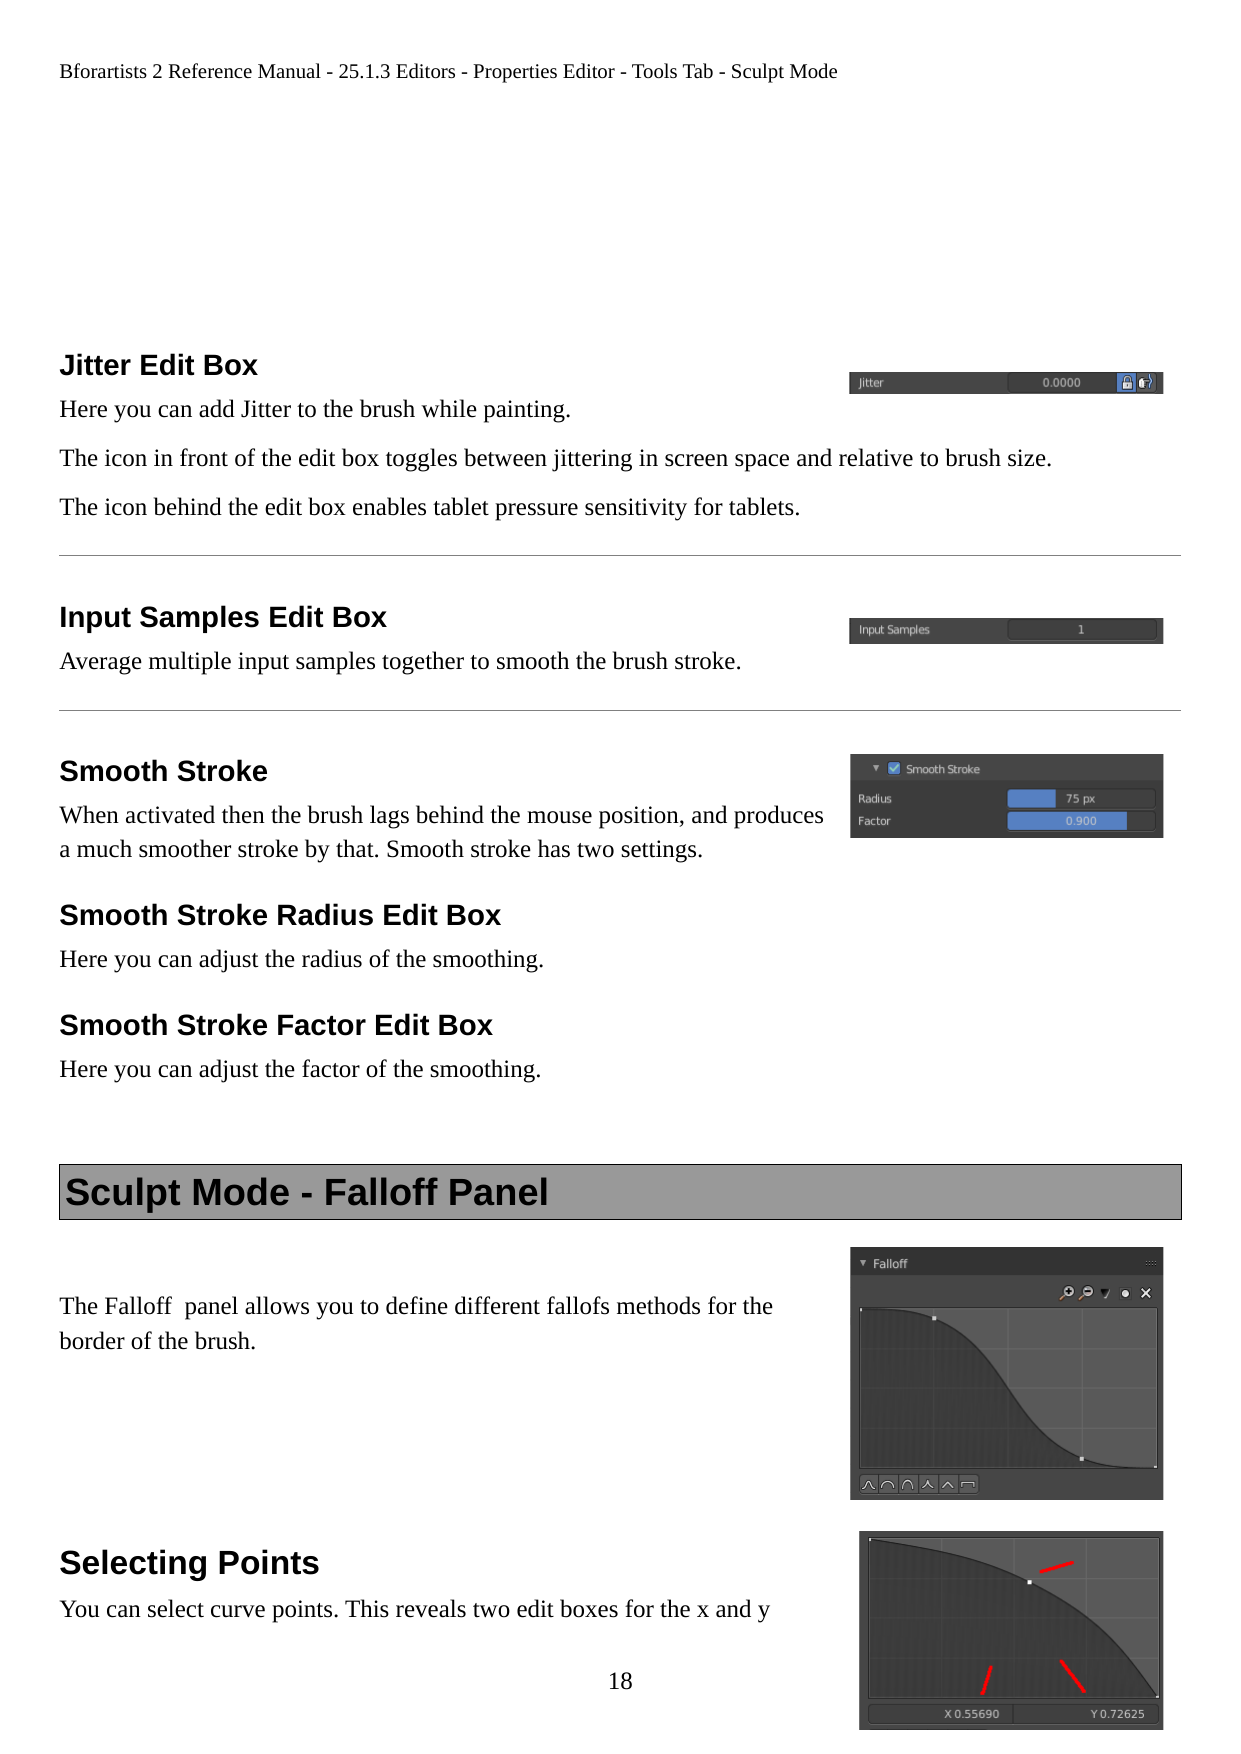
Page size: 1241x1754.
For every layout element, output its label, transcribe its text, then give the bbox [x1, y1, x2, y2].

text The icon in front of the edit box toggles between jittering in screen space and relative to brush size. [59, 443, 1181, 472]
subtitle Selecting Points [59, 1543, 859, 1582]
text The icon behind the edit box enables tablet pressure sensitivity for tablets. [59, 492, 1181, 521]
text Here you can adjust the radius of the smoothing. [59, 944, 1181, 973]
picture [850, 754, 1164, 838]
picture [859, 1531, 1164, 1730]
subtitle Smooth Stroke Radius Edit Box [59, 898, 1181, 932]
text Average multiple input samples together to smooth the brush stroke. [59, 646, 1181, 675]
text Here you can add Jitter to the brush while painting. [59, 394, 1181, 422]
subtitle Input Samples Edit Box [59, 600, 1181, 633]
text When activated then the brush lags behind the mouse position, and produces a much smoother stroke by that. Smooth stroke has two settings. [59, 800, 1181, 863]
picture [850, 1247, 1164, 1500]
subtitle [1164, 754, 1181, 787]
subtitle Smooth Stroke [59, 754, 850, 787]
text Here you can adjust the factor of the smoothing. [59, 1054, 1181, 1083]
picture [849, 372, 1164, 394]
picture [849, 618, 1164, 644]
subtitle [1164, 1543, 1181, 1582]
subtitle Smooth Stroke Factor Edit Box [59, 1008, 1181, 1042]
table_header Sculpt Mode - Falloff Panel [60, 1165, 1181, 1219]
text The Falloff panel allows you to define different fallofs methods for the border of the brush. [59, 1291, 850, 1355]
text You can select curve points. This reveals two edit boxes for the x and y [59, 1594, 859, 1623]
subtitle Jitter Edit Box [59, 347, 1181, 381]
